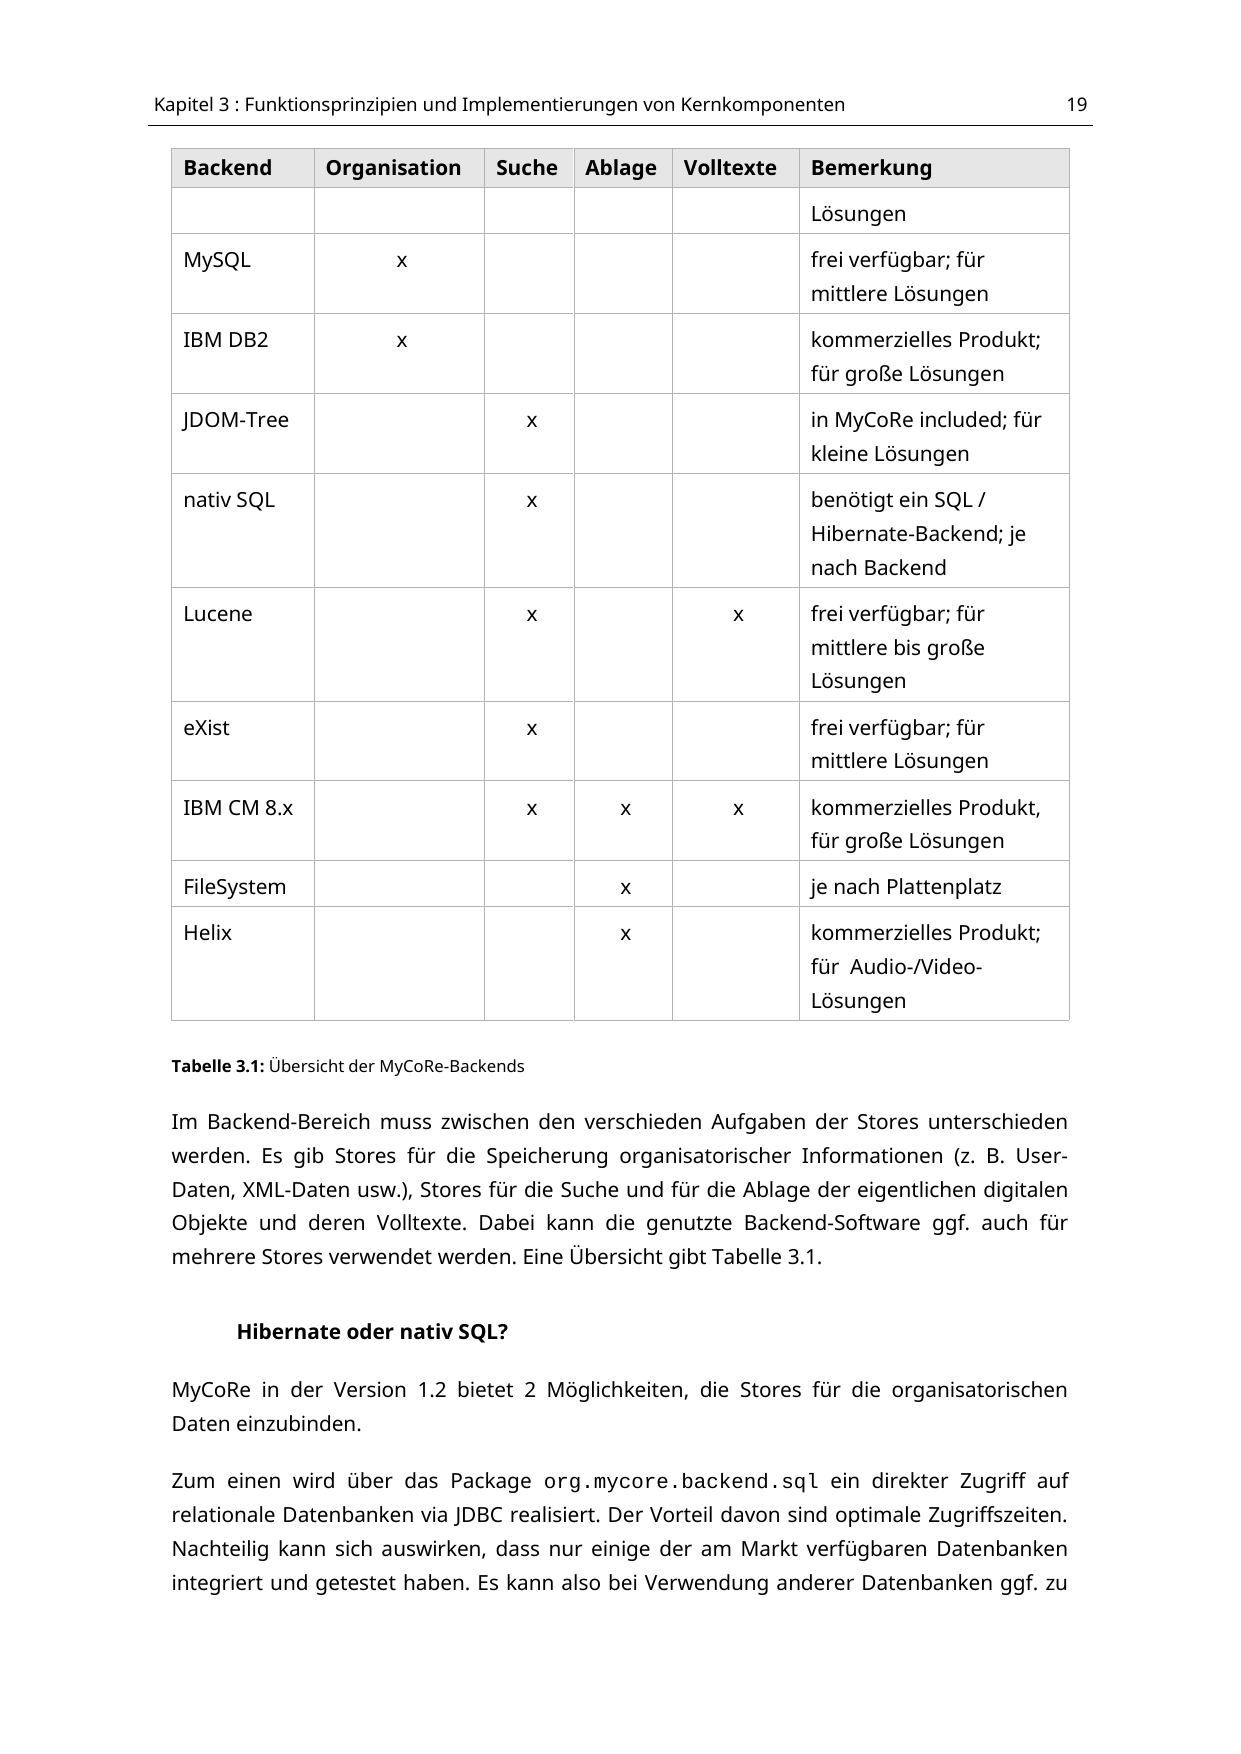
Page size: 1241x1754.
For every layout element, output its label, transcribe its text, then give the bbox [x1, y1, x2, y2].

text Im Backend-Bereich muss zwischen den verschieden Aufgaben der Stores unterschieden werden. Es gib Stores für die Speicherung organisatorischer Informationen (z. B. User-Daten, XML-Daten usw.), Stores für die Suche und für die Ablage der eigentlichen digitalen Objekte und deren Volltexte. Dabei kann die genutzte Backend-Software ggf. auch für mehrere Stores verwendet werden. Eine Übersicht gibt Tabelle 3.1. [171, 1107, 1069, 1271]
table_cell IBM DB2 [172, 314, 314, 393]
table_cell [485, 907, 573, 1020]
table_cell frei verfügbar; für mittlere Lösungen [800, 702, 1069, 780]
table_cell eXist [172, 702, 314, 780]
table_cell kommerzielles Produkt; für Audio-/Video-Lösungen [800, 907, 1069, 1020]
table_cell frei verfügbar; für mittlere Lösungen [800, 234, 1069, 313]
table_cell nativ SQL [172, 474, 314, 587]
table_cell x [673, 781, 799, 860]
table_cell [485, 861, 573, 906]
table_cell [485, 314, 573, 393]
table_cell [315, 588, 484, 701]
table_cell x [485, 474, 573, 587]
table_cell frei verfügbar; für mittlere bis große Lösungen [800, 588, 1069, 701]
table_cell [575, 394, 672, 473]
table_cell [673, 314, 799, 393]
table_cell [673, 234, 799, 313]
table_cell [575, 188, 672, 233]
text MyCoRe in der Version 1.2 bietet 2 Möglichkeiten, die Stores für die organisatorischen Daten einzubinden. [171, 1375, 1069, 1437]
table_cell [575, 588, 672, 701]
table_cell [673, 861, 799, 906]
table_cell [673, 474, 799, 587]
table_cell in MyCoRe included; für kleine Lösungen [800, 394, 1069, 473]
table_cell MySQL [172, 234, 314, 313]
table_header Ablage [575, 149, 672, 187]
table_header Volltexte [673, 149, 799, 187]
table_cell [673, 188, 799, 233]
subtitle Hibernate oder nativ SQL? [148, 1317, 1092, 1346]
table_cell [315, 474, 484, 587]
table_cell x [575, 781, 672, 860]
table_cell [575, 314, 672, 393]
table_cell [315, 702, 484, 780]
table_cell IBM CM 8.x [172, 781, 314, 860]
table_header Organisation [315, 149, 484, 187]
table_cell [673, 394, 799, 473]
table_cell x [673, 588, 799, 701]
table_cell x [485, 781, 573, 860]
table_cell benötigt ein SQL / Hibernate-Backend; je nach Backend [800, 474, 1069, 587]
table_cell x [575, 861, 672, 906]
table_cell Helix [172, 907, 314, 1020]
table_cell x [315, 314, 484, 393]
table_cell FileSystem [172, 861, 314, 906]
table_cell x [485, 588, 573, 701]
table_cell x [485, 394, 573, 473]
table_cell kommerzielles Produkt; für große Lösungen [800, 314, 1069, 393]
table_cell [315, 781, 484, 860]
table_cell x [575, 907, 672, 1020]
table_cell [315, 394, 484, 473]
table_header Bemerkung [800, 149, 1069, 187]
table_cell x [485, 702, 573, 780]
table_cell [673, 907, 799, 1020]
table_cell [315, 861, 484, 906]
table_cell Lucene [172, 588, 314, 701]
table_cell [315, 188, 484, 233]
table_cell kommerzielles Produkt, für große Lösungen [800, 781, 1069, 860]
table_cell je nach Plattenplatz [800, 861, 1069, 906]
text Tabelle 3.1: Übersicht der MyCoRe-Backends [171, 1054, 1069, 1077]
text Zum einen wird über das Package org.mycore.backend.sql ein direkter Zugriff auf relationale Datenbanken via JDBC realisiert. Der Vorteil davon sind optimale Zugriffszeiten. Nachteilig kann sich auswirken, dass nur einige der am Markt verfügbaren Datenbanken integriert und getestet haben. Es kann also bei Verwendung anderer Datenbanken ggf. zu [171, 1466, 1069, 1596]
table_cell [315, 907, 484, 1020]
table_cell [575, 234, 672, 313]
table_cell [172, 188, 314, 233]
table_header Backend [172, 149, 314, 187]
table_cell Lösungen [800, 188, 1069, 233]
table_cell [673, 702, 799, 780]
table_cell [485, 188, 573, 233]
table_cell JDOM-Tree [172, 394, 314, 473]
table_cell [575, 474, 672, 587]
table_cell [485, 234, 573, 313]
table_cell [575, 702, 672, 780]
table_cell x [315, 234, 484, 313]
table_header Suche [485, 149, 573, 187]
